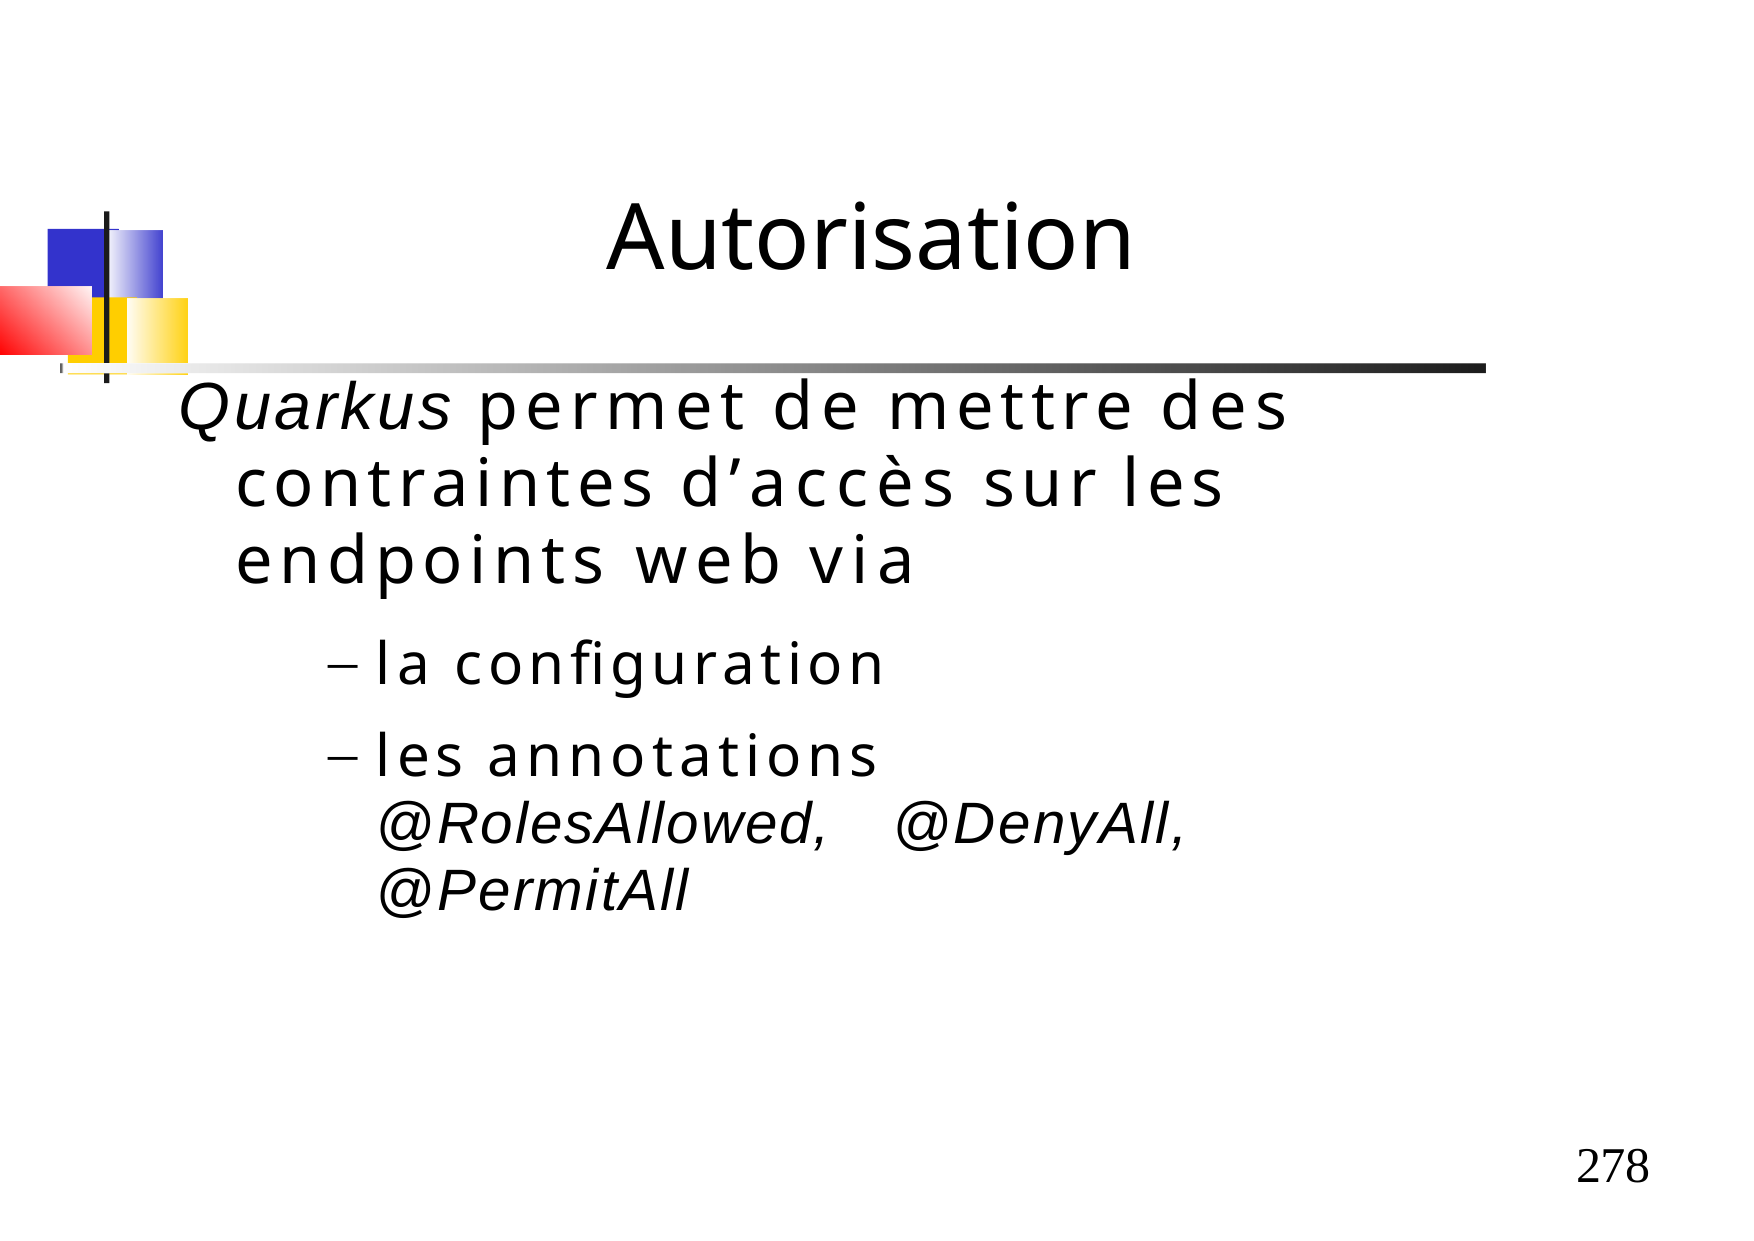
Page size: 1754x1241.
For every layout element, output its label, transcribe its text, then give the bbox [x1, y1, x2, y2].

text_box Quarkus permet de mettre des contraintes d’accès sur les endpoints web via la configuration les annotations @RolesAllowed, @DenyAll, @PermitAll [176, 363, 1481, 923]
picture [0, 285, 92, 355]
title Autorisation [179, 183, 1564, 393]
picture [60, 229, 179, 384]
slide_number 278 [1569, 1135, 1660, 1241]
